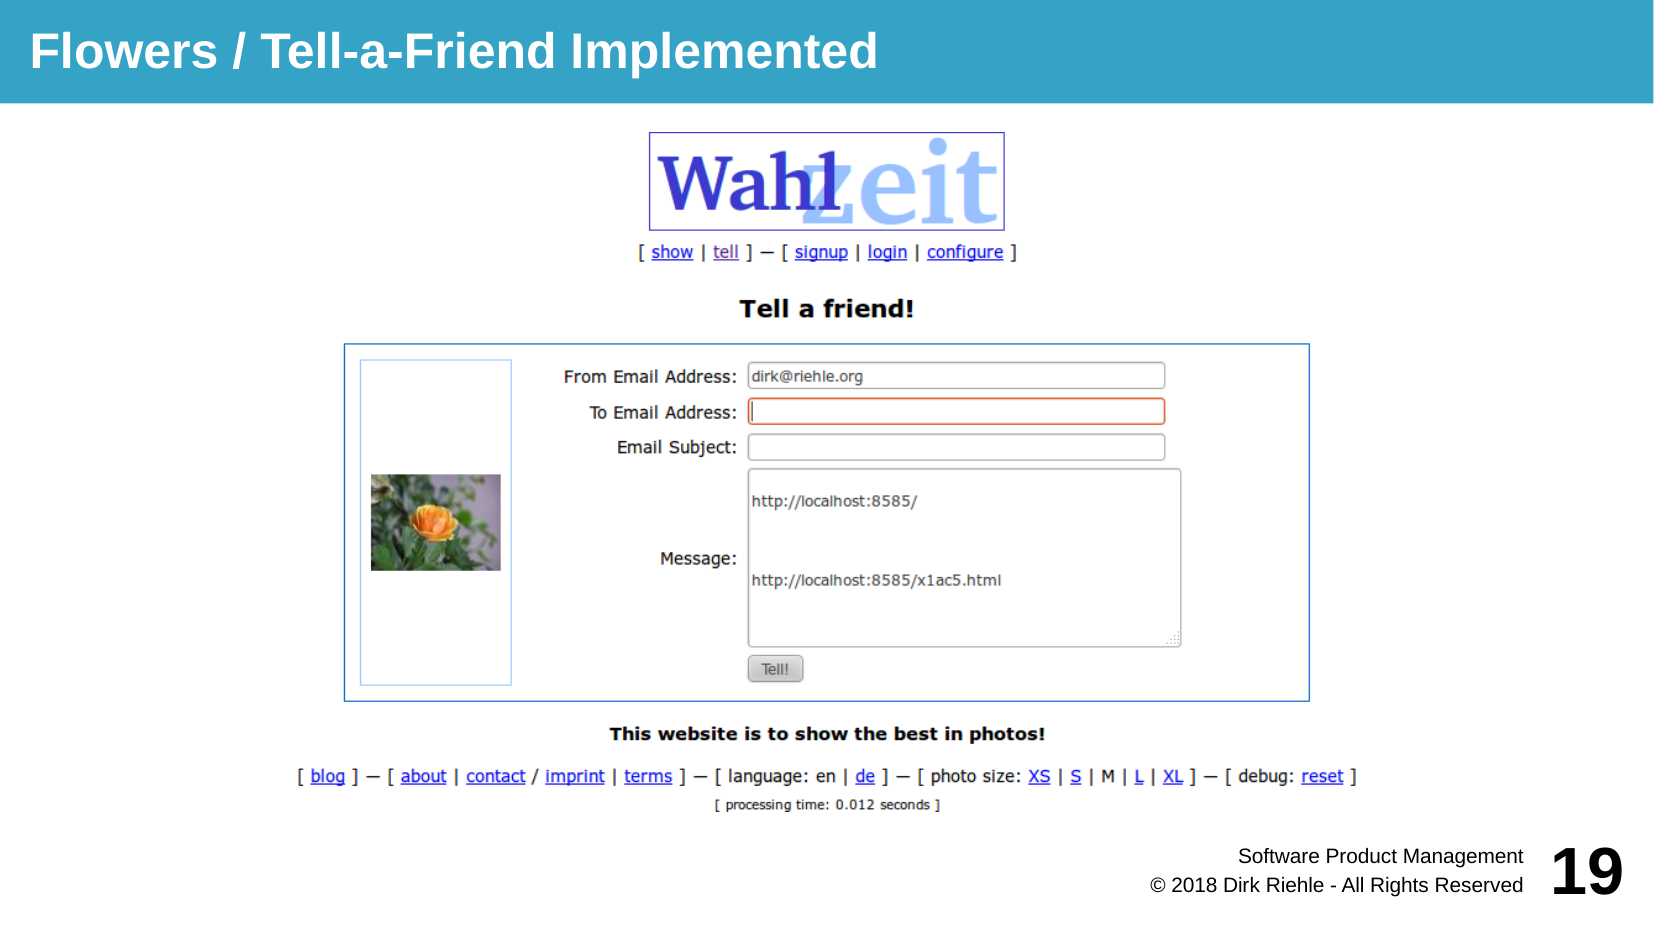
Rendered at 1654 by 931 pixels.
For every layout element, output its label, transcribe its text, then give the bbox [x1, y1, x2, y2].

picture [308, 132, 1345, 812]
title Flowers / Tell-a-Friend Implemented [0, 0, 1654, 104]
